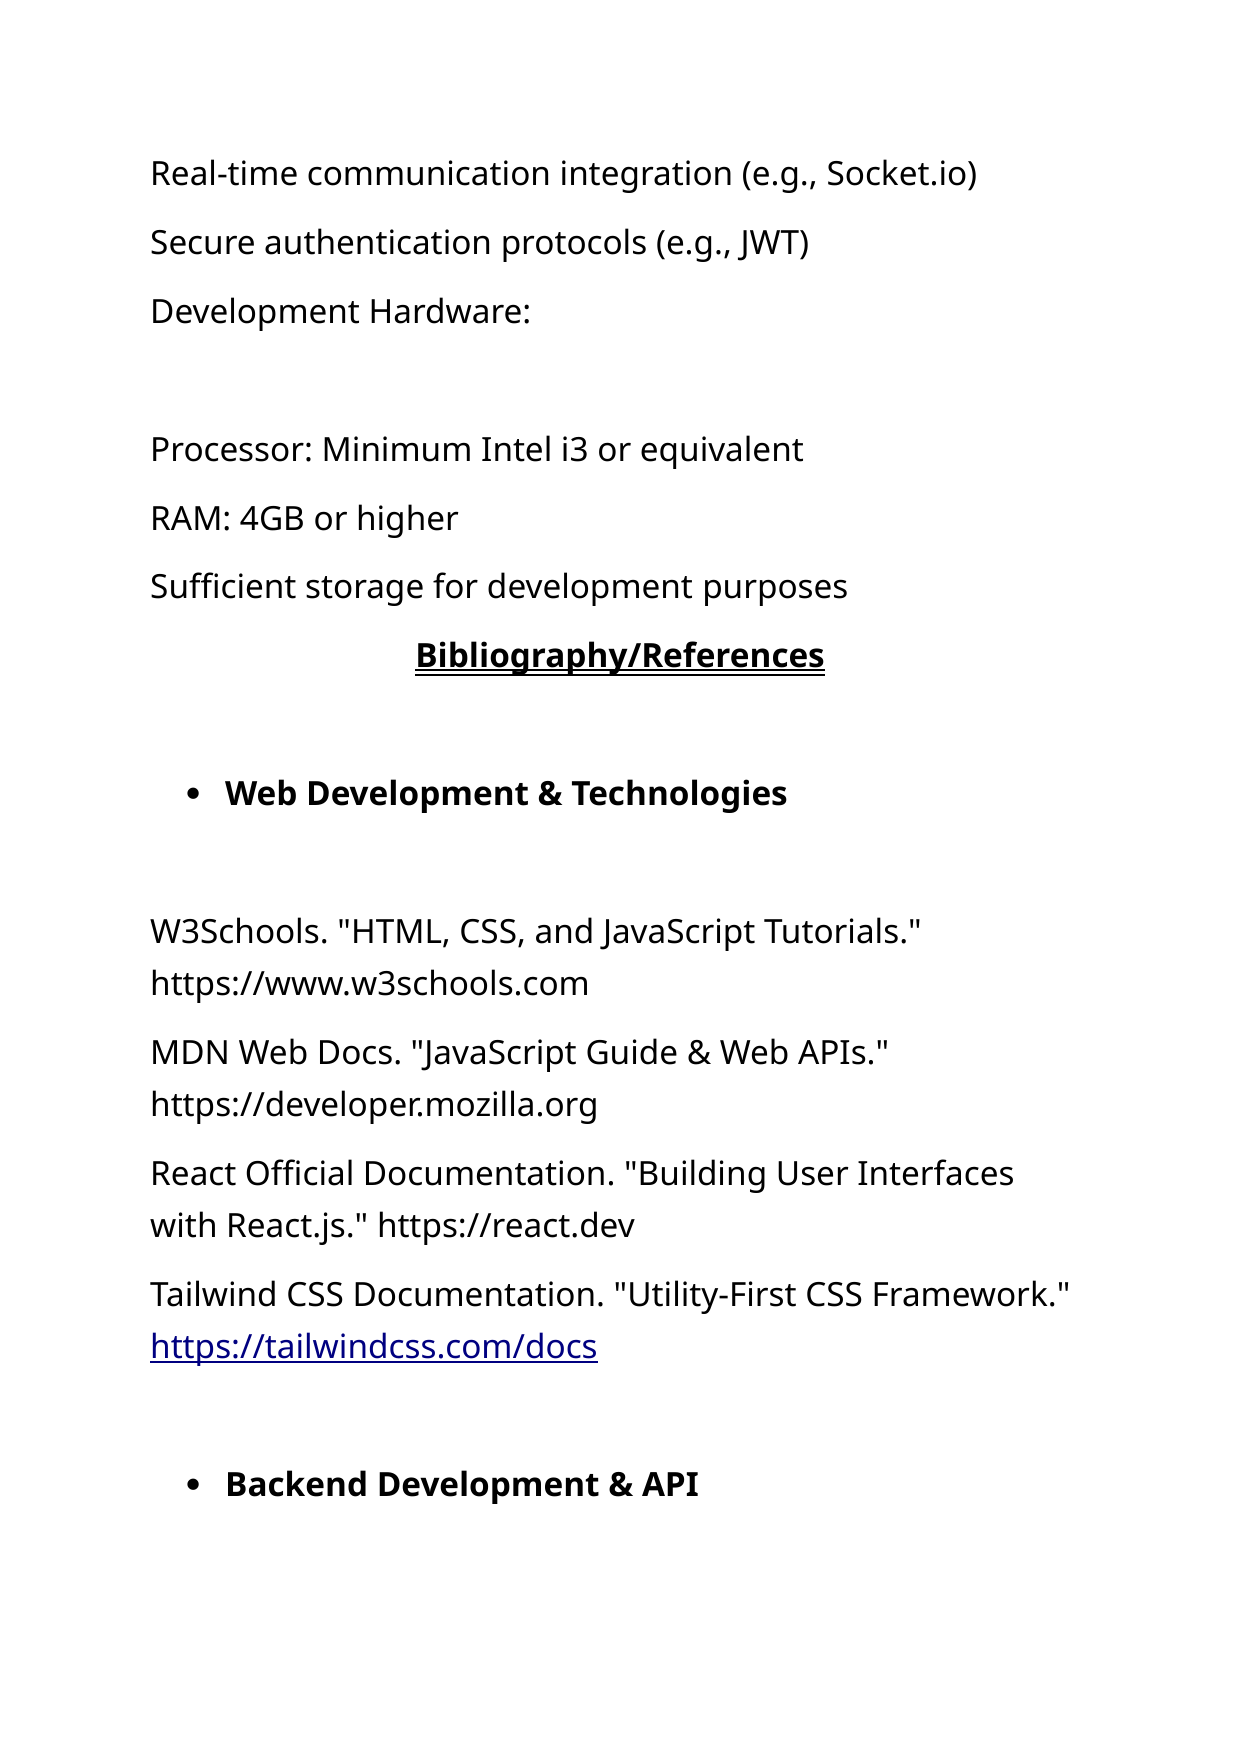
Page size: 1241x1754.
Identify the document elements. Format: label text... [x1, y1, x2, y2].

text Real-time communication integration (e.g., Socket.io) [150, 150, 1090, 195]
text Sufficient storage for development purposes [150, 563, 1090, 608]
text Tailwind CSS Documentation. "Utility-First CSS Framework." https://tailwindcss.com/docs [150, 1271, 1090, 1368]
text Secure authentication protocols (e.g., JWT) [150, 219, 1090, 264]
text W3Schools. "HTML, CSS, and JavaScript Tutorials." https://www.w3schools.com [150, 907, 1090, 1005]
text React Official Documentation. "Building User Interfaces with React.js." https://react.dev [150, 1149, 1090, 1247]
list Backend Development & API [187, 1460, 1090, 1506]
text RAM: 4GB or higher [150, 494, 1090, 540]
list Web Development & Technologies [187, 770, 1090, 815]
text Processor: Minimum Intel i3 or equivalent [150, 425, 1090, 471]
text Development Hardware: [150, 288, 1090, 333]
text MDN Web Docs. "JavaScript Guide & Web APIs." https://developer.mozilla.org [150, 1028, 1090, 1126]
text Bibliography/References [150, 632, 1090, 677]
